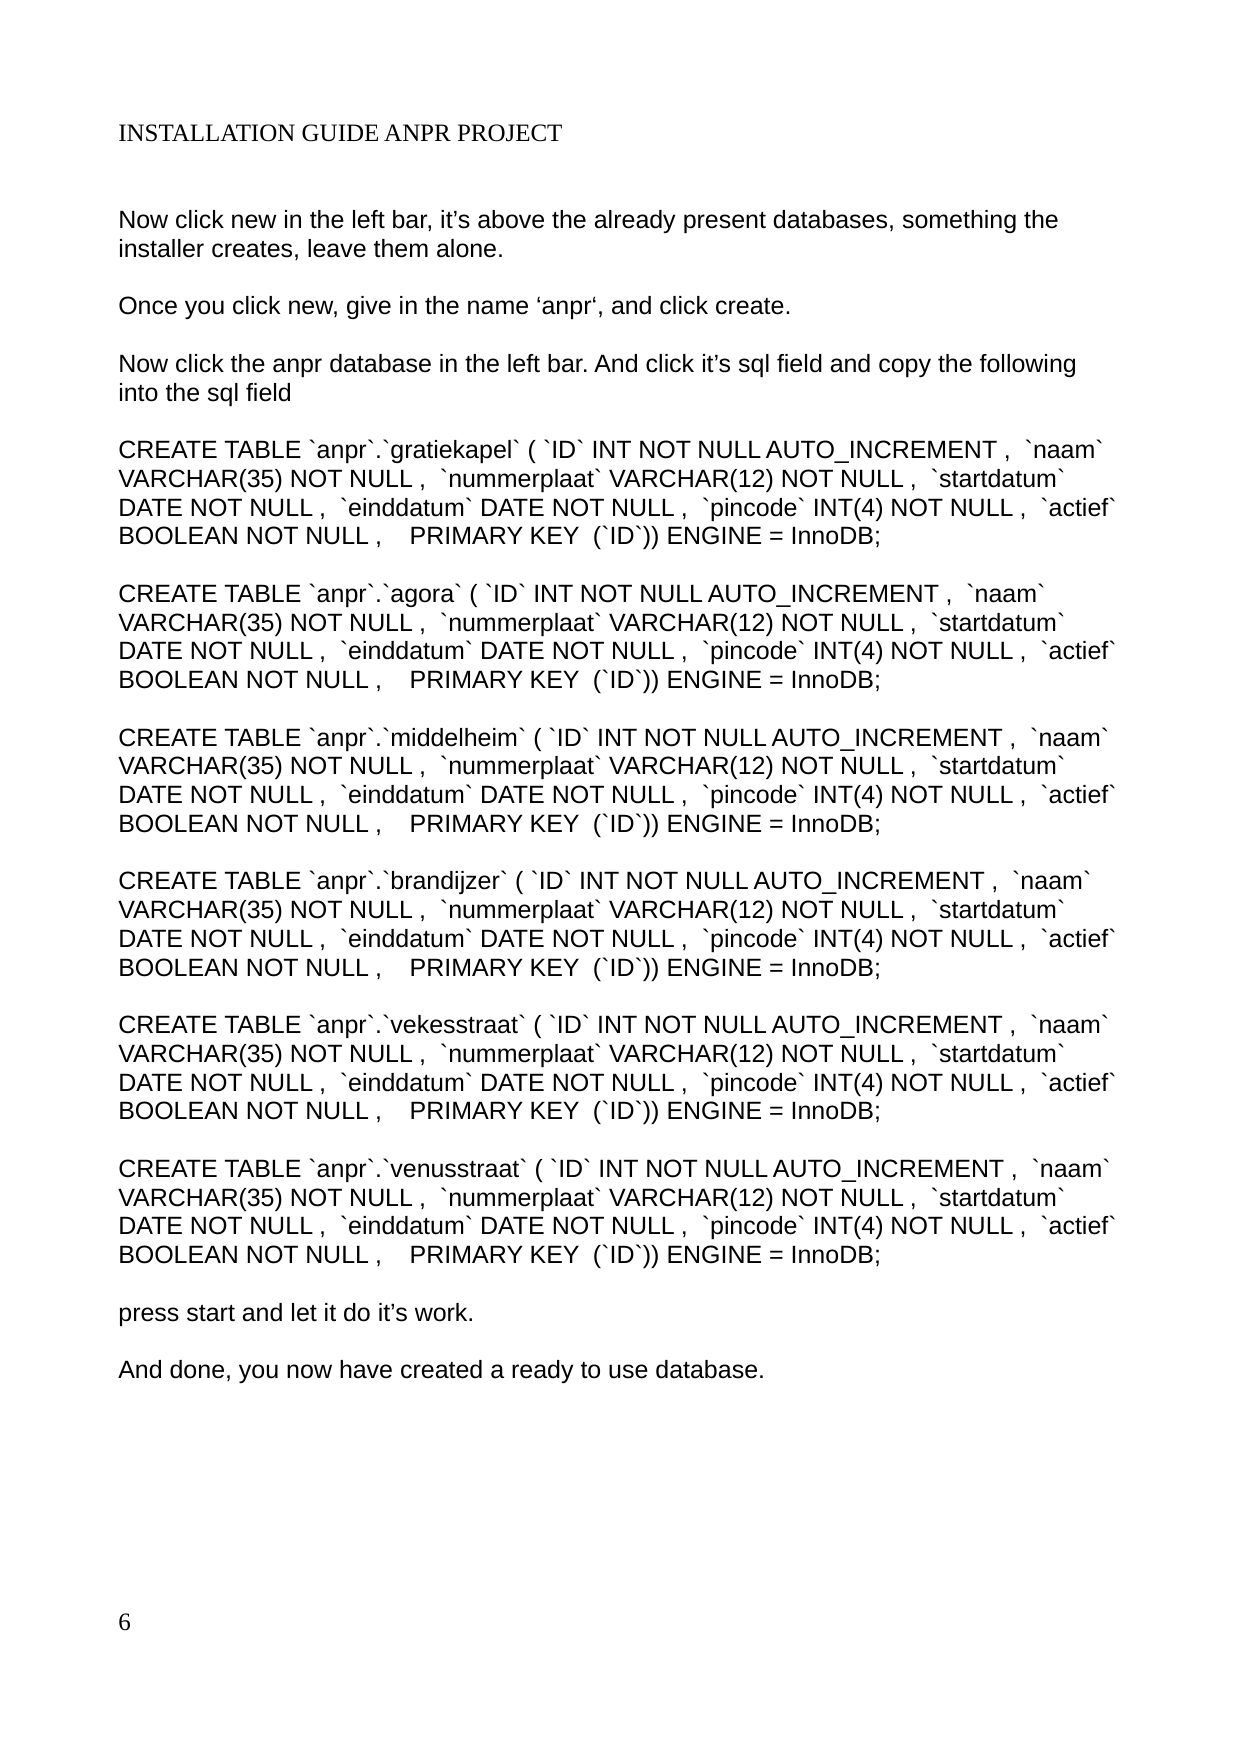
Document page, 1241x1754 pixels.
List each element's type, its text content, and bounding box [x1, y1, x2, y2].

text And done, you now have created a ready to use database. [118, 1355, 1122, 1384]
text CREATE TABLE `anpr`.`gratiekapel` ( `ID` INT NOT NULL AUTO_INCREMENT , `naam` VARCHAR(35) NOT NULL , `nummerplaat` VARCHAR(12) NOT NULL , `startdatum` DATE NOT NULL , `einddatum` DATE NOT NULL , `pincode` INT(4) NOT NULL , `actief` BOOLEAN NOT NULL , PRIMARY KEY (`ID`)) ENGINE = InnoDB; [118, 435, 1122, 550]
text Now click the anpr database in the left bar. And click it’s sql field and copy the following into the sql field [118, 349, 1122, 406]
text CREATE TABLE `anpr`.`brandijzer` ( `ID` INT NOT NULL AUTO_INCREMENT , `naam` VARCHAR(35) NOT NULL , `nummerplaat` VARCHAR(12) NOT NULL , `startdatum` DATE NOT NULL , `einddatum` DATE NOT NULL , `pincode` INT(4) NOT NULL , `actief` BOOLEAN NOT NULL , PRIMARY KEY (`ID`)) ENGINE = InnoDB; [118, 866, 1122, 981]
text Once you click new, give in the name ‘anpr‘, and click create. [118, 291, 1122, 320]
text press start and let it do it’s work. [118, 1298, 1122, 1326]
text CREATE TABLE `anpr`.`venusstraat` ( `ID` INT NOT NULL AUTO_INCREMENT , `naam` VARCHAR(35) NOT NULL , `nummerplaat` VARCHAR(12) NOT NULL , `startdatum` DATE NOT NULL , `einddatum` DATE NOT NULL , `pincode` INT(4) NOT NULL , `actief` BOOLEAN NOT NULL , PRIMARY KEY (`ID`)) ENGINE = InnoDB; [118, 1154, 1122, 1269]
text CREATE TABLE `anpr`.`middelheim` ( `ID` INT NOT NULL AUTO_INCREMENT , `naam` VARCHAR(35) NOT NULL , `nummerplaat` VARCHAR(12) NOT NULL , `startdatum` DATE NOT NULL , `einddatum` DATE NOT NULL , `pincode` INT(4) NOT NULL , `actief` BOOLEAN NOT NULL , PRIMARY KEY (`ID`)) ENGINE = InnoDB; [118, 723, 1122, 838]
text CREATE TABLE `anpr`.`agora` ( `ID` INT NOT NULL AUTO_INCREMENT , `naam` VARCHAR(35) NOT NULL , `nummerplaat` VARCHAR(12) NOT NULL , `startdatum` DATE NOT NULL , `einddatum` DATE NOT NULL , `pincode` INT(4) NOT NULL , `actief` BOOLEAN NOT NULL , PRIMARY KEY (`ID`)) ENGINE = InnoDB; [118, 579, 1122, 694]
text Now click new in the left bar, it’s above the already present databases, something the installer creates, leave them alone. [118, 205, 1122, 263]
text CREATE TABLE `anpr`.`vekesstraat` ( `ID` INT NOT NULL AUTO_INCREMENT , `naam` VARCHAR(35) NOT NULL , `nummerplaat` VARCHAR(12) NOT NULL , `startdatum` DATE NOT NULL , `einddatum` DATE NOT NULL , `pincode` INT(4) NOT NULL , `actief` BOOLEAN NOT NULL , PRIMARY KEY (`ID`)) ENGINE = InnoDB; [118, 1010, 1122, 1125]
